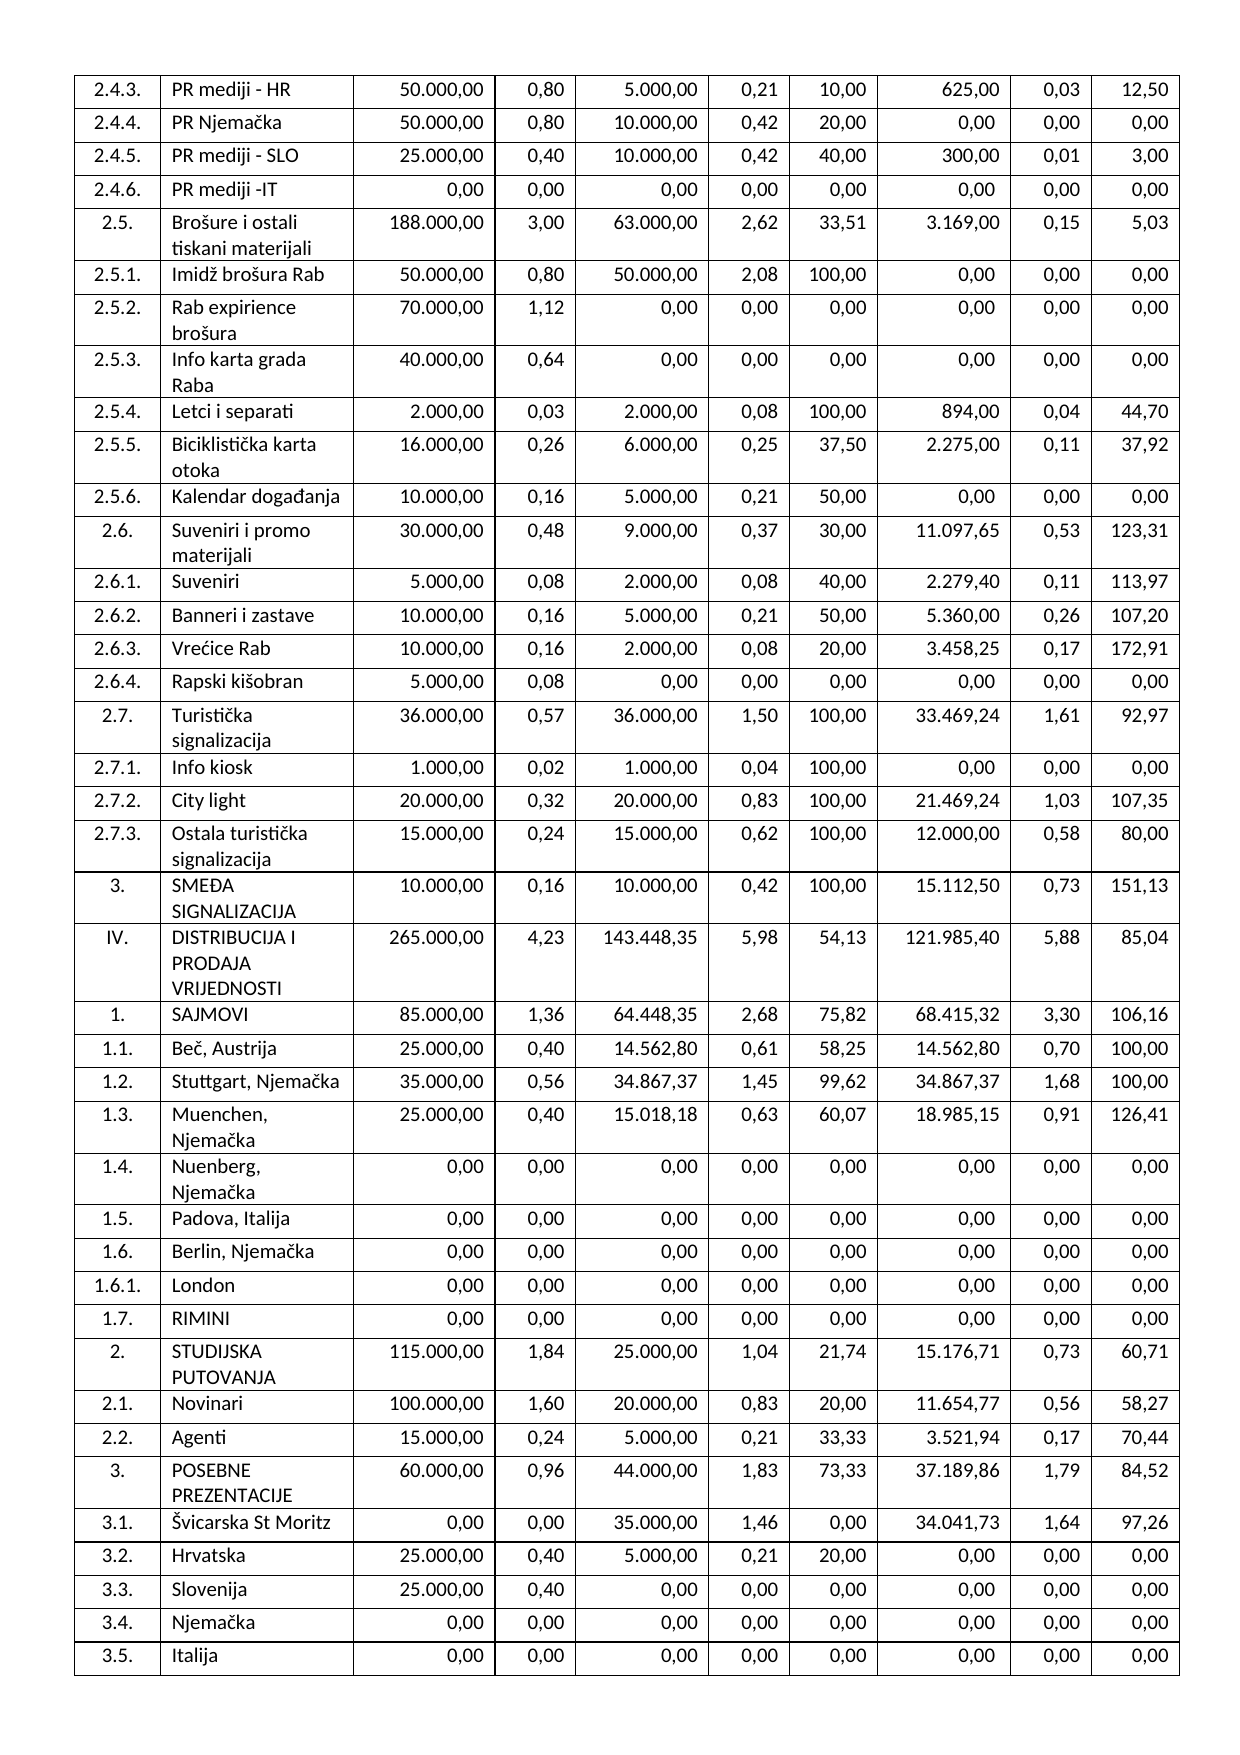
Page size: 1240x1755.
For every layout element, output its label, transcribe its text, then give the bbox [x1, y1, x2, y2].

table_cell 0,00 [1011, 484, 1091, 516]
table_cell 2.6.4. [75, 669, 160, 701]
table_cell Vrećice Rab [161, 635, 353, 668]
table_cell 0,00 [1092, 1609, 1179, 1641]
table_cell 0,16 [496, 873, 575, 923]
table_cell 2.7. [75, 702, 160, 753]
table_cell Muenchen, Njemačka [161, 1102, 353, 1152]
table_cell 0,00 [790, 176, 877, 208]
table_cell 0,00 [1011, 1205, 1091, 1238]
table_cell 0,01 [1011, 143, 1091, 175]
table_cell Rapski kišobran [161, 669, 353, 701]
table_cell Rab expirience brošura [161, 295, 353, 345]
table_cell 0,40 [496, 1543, 575, 1575]
table_cell PR mediji - SLO [161, 143, 353, 175]
table_cell 0,58 [1011, 821, 1091, 871]
table_cell 0,00 [576, 1576, 708, 1608]
table_cell Nuenberg, Njemačka [161, 1154, 353, 1204]
table_cell 0,80 [496, 109, 575, 142]
table_cell Agenti [161, 1424, 353, 1456]
table_cell 0,00 [709, 1305, 789, 1338]
table_cell Švicarska St Moritz [161, 1509, 353, 1541]
table_cell 0,80 [496, 261, 575, 293]
table_cell 2,62 [709, 209, 789, 260]
table_cell 0,83 [709, 787, 789, 819]
table_cell 1.5. [75, 1205, 160, 1238]
table_cell 5.000,00 [354, 669, 494, 701]
table_cell 0,08 [496, 669, 575, 701]
table_cell 3,30 [1011, 1002, 1091, 1034]
table_cell 107,35 [1092, 787, 1179, 819]
table_cell 0,00 [790, 1305, 877, 1338]
table_cell 60.000,00 [354, 1457, 494, 1508]
table_cell 0,00 [709, 346, 789, 397]
table_cell Novinari [161, 1391, 353, 1423]
table_cell Kalendar događanja [161, 484, 353, 516]
table_cell 84,52 [1092, 1457, 1179, 1508]
table_cell 58,25 [790, 1035, 877, 1067]
table_cell 11.097,65 [878, 517, 1010, 568]
table_cell 2,68 [709, 1002, 789, 1034]
table_cell 0,91 [1011, 1102, 1091, 1152]
table_cell 0,00 [576, 1154, 708, 1204]
table_cell 50.000,00 [576, 261, 708, 293]
table_cell 1,12 [496, 295, 575, 345]
table_cell 2,08 [709, 261, 789, 293]
table_cell 50.000,00 [354, 261, 494, 293]
table_cell 0,00 [1092, 754, 1179, 786]
table_cell Info kiosk [161, 754, 353, 786]
table_cell 10.000,00 [354, 635, 494, 668]
table_cell 0,00 [1092, 1543, 1179, 1575]
table_cell 0,15 [1011, 209, 1091, 260]
table_cell 0,40 [496, 1576, 575, 1608]
table_cell 25.000,00 [576, 1339, 708, 1389]
table_cell 0,00 [1092, 669, 1179, 701]
table_cell 0,00 [790, 295, 877, 345]
table_cell 64.448,35 [576, 1002, 708, 1034]
table_cell 5.360,00 [878, 602, 1010, 634]
table_cell 0,03 [496, 398, 575, 431]
table_cell 100,00 [790, 821, 877, 871]
table_cell 3.521,94 [878, 1424, 1010, 1456]
table_cell 2.7.2. [75, 787, 160, 819]
table_cell 0,00 [709, 669, 789, 701]
table_cell 10.000,00 [354, 873, 494, 923]
table_cell 0,00 [709, 1643, 789, 1675]
table_cell 0,00 [1011, 1239, 1091, 1271]
table_cell Brošure i ostali tiskani materijali [161, 209, 353, 260]
table_cell 2.4.4. [75, 109, 160, 142]
table_cell 0,00 [709, 176, 789, 208]
table_cell 21.469,24 [878, 787, 1010, 819]
table_cell 1,50 [709, 702, 789, 753]
table_cell 0,16 [496, 602, 575, 634]
table_cell 4,23 [496, 924, 575, 1001]
table_cell 0,00 [878, 1305, 1010, 1338]
table_cell 100,00 [790, 873, 877, 923]
table_cell 33,51 [790, 209, 877, 260]
table_cell PR Njemačka [161, 109, 353, 142]
table_cell SAJMOVI [161, 1002, 353, 1034]
table_cell 0,00 [878, 669, 1010, 701]
table_cell 33.469,24 [878, 702, 1010, 753]
table_cell 15.018,18 [576, 1102, 708, 1152]
table_cell 1,36 [496, 1002, 575, 1034]
table_cell 0,00 [1011, 1609, 1091, 1641]
table_cell 0,21 [709, 602, 789, 634]
table_cell 0,00 [1092, 1643, 1179, 1675]
table_cell 0,00 [1092, 176, 1179, 208]
table_cell 0,00 [354, 1305, 494, 1338]
table_cell 0,00 [790, 346, 877, 397]
table_cell 5.000,00 [576, 484, 708, 516]
table_cell 5.000,00 [354, 569, 494, 601]
table_cell 2.1. [75, 1391, 160, 1423]
table_cell 1.6. [75, 1239, 160, 1271]
table_cell 33,33 [790, 1424, 877, 1456]
table_cell 2.279,40 [878, 569, 1010, 601]
table_cell 0,40 [496, 1035, 575, 1067]
table_cell 113,97 [1092, 569, 1179, 601]
table_cell 2.5.2. [75, 295, 160, 345]
table_cell 50,00 [790, 484, 877, 516]
table_cell 1,68 [1011, 1068, 1091, 1101]
table_cell 107,20 [1092, 602, 1179, 634]
table_cell 0,00 [354, 1643, 494, 1675]
table_cell 15.112,50 [878, 873, 1010, 923]
table_cell 37,50 [790, 432, 877, 482]
table_cell 0,02 [496, 754, 575, 786]
table_cell 2. [75, 1339, 160, 1389]
table_cell 63.000,00 [576, 209, 708, 260]
table_cell 85,04 [1092, 924, 1179, 1001]
table_cell 20,00 [790, 109, 877, 142]
table_cell 0,61 [709, 1035, 789, 1067]
table_cell 0,24 [496, 1424, 575, 1456]
table_cell 0,00 [354, 1509, 494, 1541]
table_cell 0,00 [790, 1239, 877, 1271]
table_cell 100,00 [1092, 1035, 1179, 1067]
table_cell 3,00 [1092, 143, 1179, 175]
table_cell 0,00 [1092, 295, 1179, 345]
table_cell 18.985,15 [878, 1102, 1010, 1152]
table_cell 99,62 [790, 1068, 877, 1101]
table_cell 2.4.6. [75, 176, 160, 208]
table_cell 0,00 [496, 1205, 575, 1238]
table_cell 3.5. [75, 1643, 160, 1675]
table_cell 34.867,37 [878, 1068, 1010, 1101]
table_cell 0,00 [1092, 109, 1179, 142]
table_cell 0,00 [576, 1205, 708, 1238]
table_cell 20.000,00 [576, 787, 708, 819]
table_cell Padova, Italija [161, 1205, 353, 1238]
table_cell 0,73 [1011, 873, 1091, 923]
table_cell 60,07 [790, 1102, 877, 1152]
table_cell 5.000,00 [576, 1424, 708, 1456]
table_cell PR mediji -IT [161, 176, 353, 208]
table_cell 75,82 [790, 1002, 877, 1034]
table_cell 0,00 [790, 1154, 877, 1204]
table_cell Hrvatska [161, 1543, 353, 1575]
table_cell 0,00 [1011, 109, 1091, 142]
table_cell 0,00 [709, 1205, 789, 1238]
table_cell POSEBNE PREZENTACIJE [161, 1457, 353, 1508]
table_cell 34.041,73 [878, 1509, 1010, 1541]
table_cell 2.6. [75, 517, 160, 568]
table_cell 0,00 [1092, 1576, 1179, 1608]
table_cell 1. [75, 1002, 160, 1034]
table_cell 2.000,00 [576, 635, 708, 668]
table_cell 2.6.1. [75, 569, 160, 601]
table_cell Info karta grada Raba [161, 346, 353, 397]
table_cell 0,00 [576, 1272, 708, 1304]
table_cell 2.5.3. [75, 346, 160, 397]
table_cell 0,00 [709, 1154, 789, 1204]
table_cell 0,40 [496, 143, 575, 175]
table_cell 2.4.5. [75, 143, 160, 175]
table_cell 0,17 [1011, 635, 1091, 668]
table_cell IV. [75, 924, 160, 1001]
table_cell 0,00 [790, 1205, 877, 1238]
table_cell 25.000,00 [354, 1102, 494, 1152]
table_cell 0,96 [496, 1457, 575, 1508]
table_cell 44,70 [1092, 398, 1179, 431]
table_cell 100,00 [790, 787, 877, 819]
table_cell 2.7.1. [75, 754, 160, 786]
table_cell 0,73 [1011, 1339, 1091, 1389]
table_cell 3.2. [75, 1543, 160, 1575]
table_cell 0,00 [576, 176, 708, 208]
table_cell 40,00 [790, 569, 877, 601]
table_cell 35.000,00 [354, 1068, 494, 1101]
table_cell 0,00 [1011, 295, 1091, 345]
table_cell Banneri i zastave [161, 602, 353, 634]
table_cell 0,00 [790, 1576, 877, 1608]
table_cell 100,00 [790, 754, 877, 786]
table_cell 36.000,00 [354, 702, 494, 753]
table_cell Suveniri [161, 569, 353, 601]
table_cell 0,56 [496, 1068, 575, 1101]
table_cell 1.7. [75, 1305, 160, 1338]
table_cell 14.562,80 [576, 1035, 708, 1067]
table_cell 0,00 [709, 1609, 789, 1641]
table_cell Letci i separati [161, 398, 353, 431]
table_cell 0,03 [1011, 76, 1091, 108]
table_cell 97,26 [1092, 1509, 1179, 1541]
table_cell 1,46 [709, 1509, 789, 1541]
table_cell 58,27 [1092, 1391, 1179, 1423]
table_cell 0,00 [1011, 754, 1091, 786]
table_cell 0,00 [1011, 261, 1091, 293]
table_cell 92,97 [1092, 702, 1179, 753]
table_cell 0,24 [496, 821, 575, 871]
table_cell 1,60 [496, 1391, 575, 1423]
table_cell 0,00 [878, 1543, 1010, 1575]
table_cell 0,00 [1011, 669, 1091, 701]
table_cell Berlin, Njemačka [161, 1239, 353, 1271]
table_cell 0,00 [354, 1609, 494, 1641]
table_cell 0,42 [709, 109, 789, 142]
table_cell 126,41 [1092, 1102, 1179, 1152]
table_cell 5,98 [709, 924, 789, 1001]
table_cell 0,00 [878, 176, 1010, 208]
table_cell 0,16 [496, 635, 575, 668]
table_cell 0,00 [878, 754, 1010, 786]
table_cell 54,13 [790, 924, 877, 1001]
table_cell 0,08 [709, 569, 789, 601]
table_cell 100,00 [790, 702, 877, 753]
table_cell 100,00 [1092, 1068, 1179, 1101]
table_cell 0,00 [878, 1576, 1010, 1608]
table_cell 14.562,80 [878, 1035, 1010, 1067]
table_cell 2.4.3. [75, 76, 160, 108]
table_cell 0,00 [576, 346, 708, 397]
table_cell 0,00 [1092, 1272, 1179, 1304]
table_cell 0,00 [576, 1305, 708, 1338]
table_cell 15.176,71 [878, 1339, 1010, 1389]
table_cell 0,00 [878, 346, 1010, 397]
table_cell 0,00 [1011, 1305, 1091, 1338]
table_cell 0,00 [354, 1154, 494, 1204]
table_cell STUDIJSKA PUTOVANJA [161, 1339, 353, 1389]
table_cell 0,00 [878, 1609, 1010, 1641]
table_cell 0,21 [709, 1543, 789, 1575]
table_cell 0,00 [878, 1154, 1010, 1204]
table_cell Suveniri i promo materijali [161, 517, 353, 568]
table_cell 1.000,00 [576, 754, 708, 786]
table_cell Njemačka [161, 1609, 353, 1641]
table_cell 0,00 [1092, 484, 1179, 516]
table_cell 123,31 [1092, 517, 1179, 568]
table_cell 0,16 [496, 484, 575, 516]
table_cell 25.000,00 [354, 1543, 494, 1575]
table_cell 20.000,00 [576, 1391, 708, 1423]
table_cell 2.5.4. [75, 398, 160, 431]
table_cell 0,00 [576, 1609, 708, 1641]
table_cell 60,71 [1092, 1339, 1179, 1389]
table_cell 0,00 [1011, 1272, 1091, 1304]
table_cell 10.000,00 [354, 602, 494, 634]
table_cell 37,92 [1092, 432, 1179, 482]
table_cell 0,00 [1092, 261, 1179, 293]
table_cell 0,00 [354, 1272, 494, 1304]
table_cell 3.169,00 [878, 209, 1010, 260]
table_cell 0,04 [1011, 398, 1091, 431]
table_cell 0,26 [496, 432, 575, 482]
table_cell 0,70 [1011, 1035, 1091, 1067]
table_cell London [161, 1272, 353, 1304]
table_cell 68.415,32 [878, 1002, 1010, 1034]
table_cell 15.000,00 [576, 821, 708, 871]
table_cell 12,50 [1092, 76, 1179, 108]
table_cell 2.6.3. [75, 635, 160, 668]
table_cell 0,08 [496, 569, 575, 601]
table_cell 0,00 [1092, 1239, 1179, 1271]
table_cell 25.000,00 [354, 143, 494, 175]
table_cell 0,00 [496, 176, 575, 208]
table_cell 100,00 [790, 398, 877, 431]
table_cell 9.000,00 [576, 517, 708, 568]
table_cell 3.3. [75, 1576, 160, 1608]
table_cell 5.000,00 [576, 76, 708, 108]
table_cell 1,45 [709, 1068, 789, 1101]
table_cell 625,00 [878, 76, 1010, 108]
table_cell 0,00 [878, 1643, 1010, 1675]
table_cell 0,00 [576, 1643, 708, 1675]
table_cell 2.5.6. [75, 484, 160, 516]
table_cell 0,00 [1092, 346, 1179, 397]
table_cell 0,21 [709, 76, 789, 108]
table_cell 1,04 [709, 1339, 789, 1389]
table_cell 2.6.2. [75, 602, 160, 634]
table_cell 265.000,00 [354, 924, 494, 1001]
table_cell 0,00 [878, 484, 1010, 516]
table_cell 10.000,00 [354, 484, 494, 516]
table_cell 0,40 [496, 1102, 575, 1152]
table_cell 50.000,00 [354, 76, 494, 108]
table_cell 16.000,00 [354, 432, 494, 482]
table_cell 3,00 [496, 209, 575, 260]
table_cell 0,00 [1092, 1154, 1179, 1204]
table_cell 5.000,00 [576, 1543, 708, 1575]
table_cell 0,11 [1011, 432, 1091, 482]
table_cell 1.3. [75, 1102, 160, 1152]
table_cell Biciklistička karta otoka [161, 432, 353, 482]
table_cell Ostala turistička signalizacija [161, 821, 353, 871]
table_cell 0,00 [709, 1272, 789, 1304]
table_cell 85.000,00 [354, 1002, 494, 1034]
table_cell 2.000,00 [576, 569, 708, 601]
table_cell 40.000,00 [354, 346, 494, 397]
table_cell 44.000,00 [576, 1457, 708, 1508]
table_cell 100.000,00 [354, 1391, 494, 1423]
table_cell 0,42 [709, 873, 789, 923]
table_cell 3.4. [75, 1609, 160, 1641]
table_cell 0,00 [496, 1509, 575, 1541]
table_cell 1.1. [75, 1035, 160, 1067]
table_cell 0,00 [496, 1643, 575, 1675]
table_cell 0,00 [1092, 1305, 1179, 1338]
table_cell 0,25 [709, 432, 789, 482]
table_cell 0,11 [1011, 569, 1091, 601]
table_cell 1,64 [1011, 1509, 1091, 1541]
table_cell 0,00 [496, 1154, 575, 1204]
table_cell 2.000,00 [576, 398, 708, 431]
table_cell 1.2. [75, 1068, 160, 1101]
table_cell 0,00 [878, 109, 1010, 142]
table_cell 0,62 [709, 821, 789, 871]
table_cell 0,83 [709, 1391, 789, 1423]
table_cell 1,03 [1011, 787, 1091, 819]
table_cell 20,00 [790, 1391, 877, 1423]
table_cell 0,32 [496, 787, 575, 819]
table_cell 0,26 [1011, 602, 1091, 634]
table_cell 0,63 [709, 1102, 789, 1152]
table_cell 121.985,40 [878, 924, 1010, 1001]
table_cell 0,00 [790, 1643, 877, 1675]
table_cell 0,00 [709, 1239, 789, 1271]
table_cell 5.000,00 [576, 602, 708, 634]
table_cell 188.000,00 [354, 209, 494, 260]
table_cell 10,00 [790, 76, 877, 108]
table_cell 0,00 [1011, 1576, 1091, 1608]
table_cell 143.448,35 [576, 924, 708, 1001]
table_cell 0,21 [709, 484, 789, 516]
table_cell 2.2. [75, 1424, 160, 1456]
table_cell RIMINI [161, 1305, 353, 1338]
table_cell 100,00 [790, 261, 877, 293]
table_cell 0,00 [576, 669, 708, 701]
table_cell 3. [75, 873, 160, 923]
table_cell 0,00 [354, 1205, 494, 1238]
table_cell 0,00 [790, 1272, 877, 1304]
table_cell 0,00 [1011, 346, 1091, 397]
table_cell 1,61 [1011, 702, 1091, 753]
table_cell 106,16 [1092, 1002, 1179, 1034]
table_cell 0,00 [878, 1205, 1010, 1238]
table_cell 0,00 [790, 669, 877, 701]
table_cell 151,13 [1092, 873, 1179, 923]
table_cell 50.000,00 [354, 109, 494, 142]
table_cell 1.4. [75, 1154, 160, 1204]
table_cell 20,00 [790, 635, 877, 668]
table_cell 11.654,77 [878, 1391, 1010, 1423]
table_cell 2.5.1. [75, 261, 160, 293]
table_cell 0,00 [878, 1239, 1010, 1271]
table_cell 3.458,25 [878, 635, 1010, 668]
table_cell 2.5.5. [75, 432, 160, 482]
table_cell Italija [161, 1643, 353, 1675]
table_cell 0,17 [1011, 1424, 1091, 1456]
table_cell 2.7.3. [75, 821, 160, 871]
table_cell 1,83 [709, 1457, 789, 1508]
table_cell PR mediji - HR [161, 76, 353, 108]
table_cell DISTRIBUCIJA I PRODAJA VRIJEDNOSTI [161, 924, 353, 1001]
table_cell 10.000,00 [576, 143, 708, 175]
table_cell SMEĐA SIGNALIZACIJA [161, 873, 353, 923]
table_cell 25.000,00 [354, 1576, 494, 1608]
table_cell 70,44 [1092, 1424, 1179, 1456]
table_cell 50,00 [790, 602, 877, 634]
table_cell 0,00 [709, 295, 789, 345]
table_cell 0,00 [354, 1239, 494, 1271]
table_cell 0,00 [354, 176, 494, 208]
table_cell 40,00 [790, 143, 877, 175]
table_cell 21,74 [790, 1339, 877, 1389]
table_cell 0,00 [878, 295, 1010, 345]
table_cell 80,00 [1092, 821, 1179, 871]
table_cell 0,00 [878, 261, 1010, 293]
table_cell Beč, Austrija [161, 1035, 353, 1067]
table_cell 35.000,00 [576, 1509, 708, 1541]
table_cell 0,42 [709, 143, 789, 175]
table_cell 0,00 [790, 1609, 877, 1641]
table_cell 6.000,00 [576, 432, 708, 482]
table_cell Turistička signalizacija [161, 702, 353, 753]
table_cell 0,57 [496, 702, 575, 753]
table_cell 30,00 [790, 517, 877, 568]
table_cell 15.000,00 [354, 821, 494, 871]
table_cell 1.000,00 [354, 754, 494, 786]
table_cell 0,64 [496, 346, 575, 397]
table_cell 0,21 [709, 1424, 789, 1456]
table_cell 0,37 [709, 517, 789, 568]
table_cell 0,00 [576, 1239, 708, 1271]
table_cell 20,00 [790, 1543, 877, 1575]
table_cell City light [161, 787, 353, 819]
table_cell 115.000,00 [354, 1339, 494, 1389]
table_cell 0,53 [1011, 517, 1091, 568]
table_cell Imidž brošura Rab [161, 261, 353, 293]
table_cell 0,00 [1011, 1543, 1091, 1575]
table_cell 0,00 [878, 1272, 1010, 1304]
table_cell 172,91 [1092, 635, 1179, 668]
table_cell 0,48 [496, 517, 575, 568]
table_cell 0,00 [1092, 1205, 1179, 1238]
table_cell 5,88 [1011, 924, 1091, 1001]
table_cell Slovenija [161, 1576, 353, 1608]
table_cell 0,00 [576, 295, 708, 345]
table_cell 5,03 [1092, 209, 1179, 260]
table_cell 0,08 [709, 398, 789, 431]
table_cell 3.1. [75, 1509, 160, 1541]
table_cell 12.000,00 [878, 821, 1010, 871]
table_cell 0,08 [709, 635, 789, 668]
table_cell 73,33 [790, 1457, 877, 1508]
table_cell 0,00 [496, 1239, 575, 1271]
table_cell 2.275,00 [878, 432, 1010, 482]
table_cell 300,00 [878, 143, 1010, 175]
table_cell 0,00 [496, 1272, 575, 1304]
table_cell 15.000,00 [354, 1424, 494, 1456]
table_cell 0,00 [496, 1305, 575, 1338]
table_cell 0,00 [1011, 1154, 1091, 1204]
table_cell 10.000,00 [576, 109, 708, 142]
table_cell 25.000,00 [354, 1035, 494, 1067]
table_cell 2.5. [75, 209, 160, 260]
table_cell 37.189,86 [878, 1457, 1010, 1508]
table_cell 1.6.1. [75, 1272, 160, 1304]
table_cell Stuttgart, Njemačka [161, 1068, 353, 1101]
table_cell 0,80 [496, 76, 575, 108]
table_cell 0,00 [496, 1609, 575, 1641]
table_cell 20.000,00 [354, 787, 494, 819]
table_cell 0,56 [1011, 1391, 1091, 1423]
table_cell 70.000,00 [354, 295, 494, 345]
table_cell 1,79 [1011, 1457, 1091, 1508]
table_cell 30.000,00 [354, 517, 494, 568]
table_cell 0,00 [1011, 176, 1091, 208]
table_cell 34.867,37 [576, 1068, 708, 1101]
table_cell 894,00 [878, 398, 1010, 431]
table_cell 0,00 [709, 1576, 789, 1608]
table_cell 0,00 [790, 1509, 877, 1541]
table_cell 0,04 [709, 754, 789, 786]
table_cell 2.000,00 [354, 398, 494, 431]
table_cell 10.000,00 [576, 873, 708, 923]
table_cell 36.000,00 [576, 702, 708, 753]
table_cell 0,00 [1011, 1643, 1091, 1675]
table_cell 3. [75, 1457, 160, 1508]
table_cell 1,84 [496, 1339, 575, 1389]
